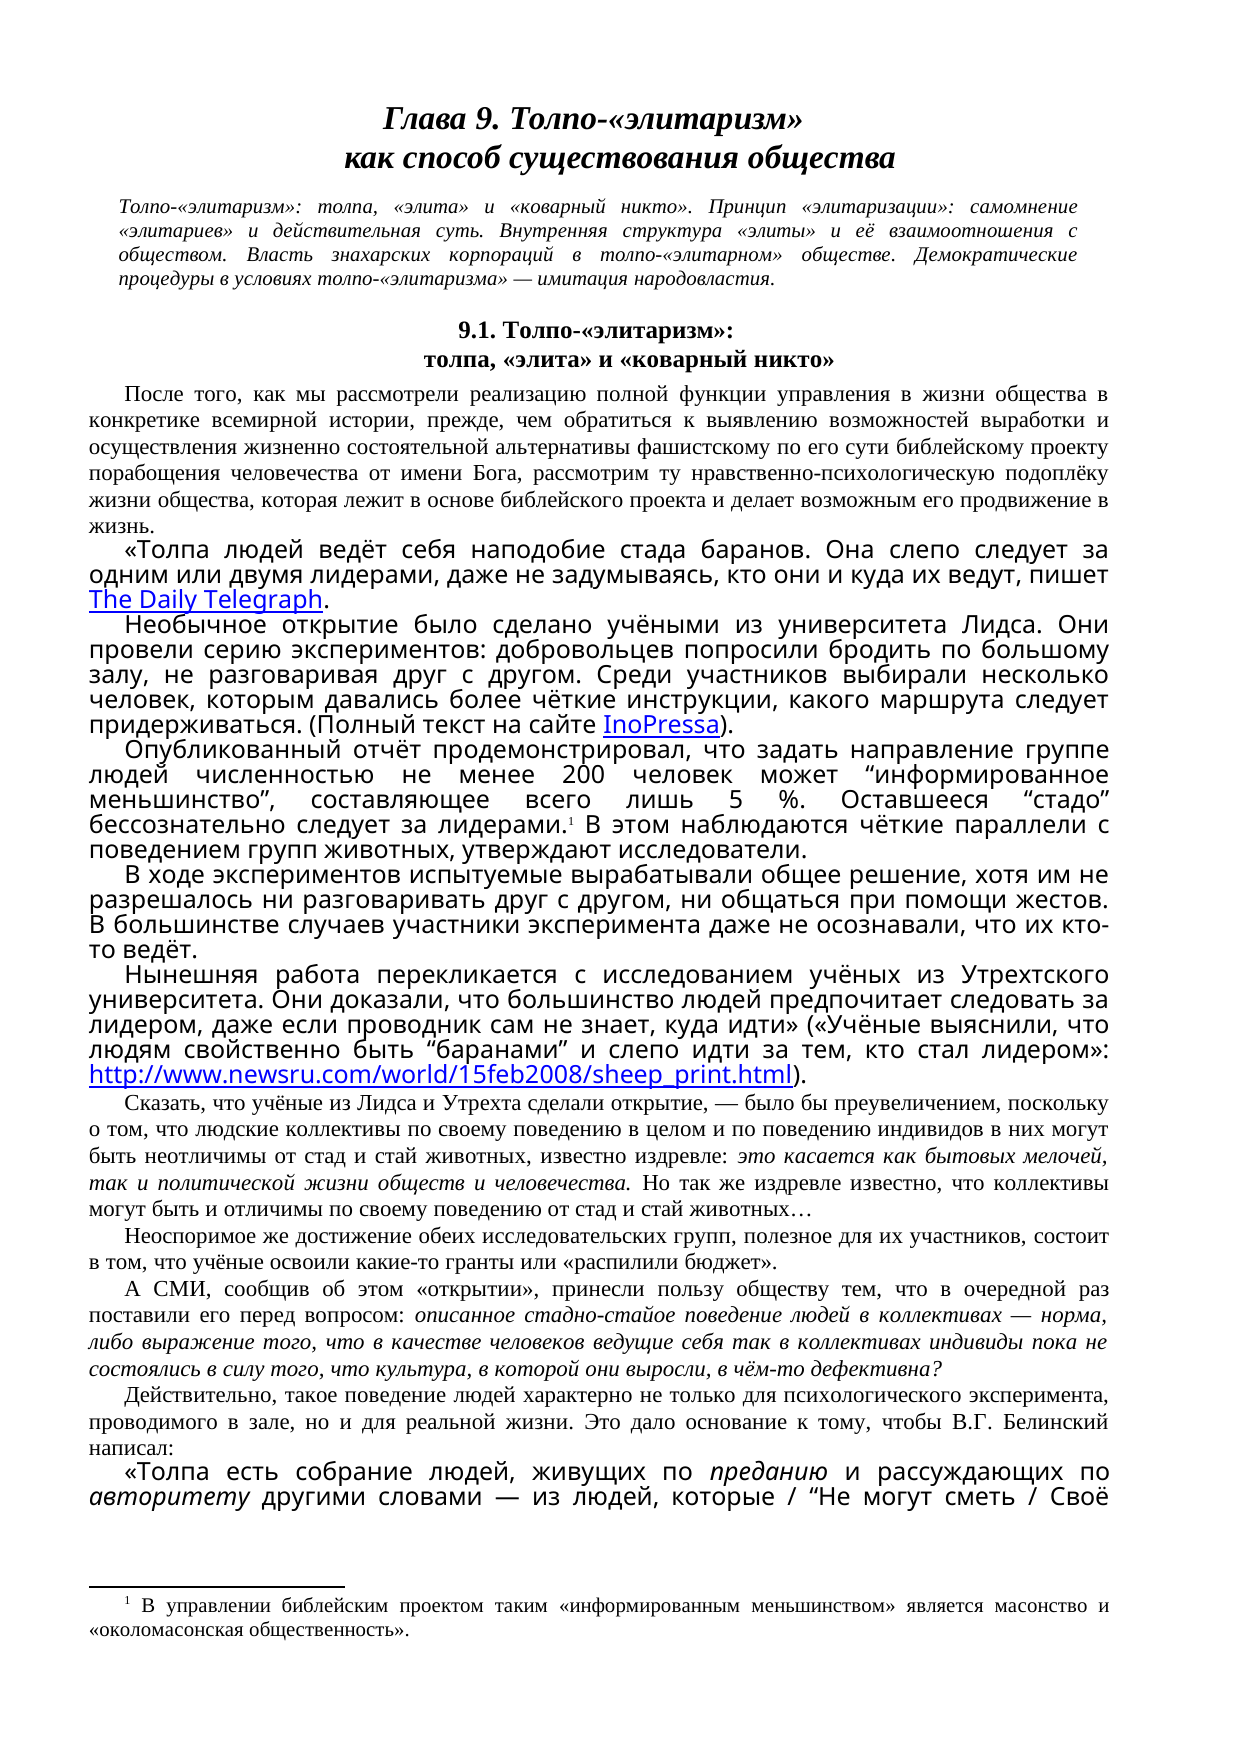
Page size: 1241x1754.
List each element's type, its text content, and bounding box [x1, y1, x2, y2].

text Сказать, что учёные из Лидса и Утрехта сделали открытие, — было бы преувеличением, поскольку о том, что людские коллективы по своему поведению в целом и по поведению индивидов в них могут быть неотличимы от стад и стай животных, известно издревле: это касается как бытовых мелочей, так и политической жизни обществ и человечества. Но так же издревле известно, что коллективы могут быть и отличимы по своему поведению от стад и стай животных… [89, 1089, 1110, 1222]
text Толпо-«элитаризм»: толпа, «элита» и «коварный никто». Принцип «элитаризации»: самомнение «элитариев» и действительная суть. Внутренняя структура «элиты» и её взаимоотношения с обществом. Власть знахарских корпораций в толпо-«элитарном» обществе. Демократические процедуры в условиях толпо-«элитаризма» — имитация народовластия. [118, 194, 1081, 290]
subtitle Глава 9. Толпо-«элитаризм» как способ существования общества [89, 98, 1110, 175]
text «Толпа людей ведёт себя наподобие стада баранов. Она слепо следует за одним или двумя лидерами, даже не задумываясь, кто они и куда их ведут, пишет The Daily Telegraph. [89, 539, 1110, 614]
text Нынешняя работа перекликается с исследованием учёных из Утрехтского университета. Они доказали, что большинство людей предпочитает следовать за лидером, даже если проводник сам не знает, куда идти» («Учёные выяснили, что людям свойственно быть “баранами” и слепо идти за тем, кто стал лидером»: http://www.newsru.com/world/15feb2008/sheep_print.html). [89, 964, 1110, 1089]
text Опубликованный отчёт продемонстрировал, что задать направление группе людей численностью не менее 200 человек может “информированное меньшинство”, составляющее всего лишь 5 %. Оставшееся “стадо” бессознательно следует за лидерами. В этом наблюдаются чёткие параллели с поведением групп животных, утверждают исследователи. [89, 739, 1110, 864]
text После того, как мы рассмотрели реализацию полной функции управления в жизни общества в конкретике всемирной истории, прежде, чем обратиться к выявлению возможностей выработки и осуществления жизненно состоятельной альтернативы фашистскому по его сути библейскому проекту порабощения человечества от имени Бога, рассмотрим ту нравственно-психологическую подоплёку жизни общества, которая лежит в основе библейского проекта и делает возможным его продвижение в жизнь. [89, 379, 1110, 539]
text Действительно, такое поведение людей характерно не только для психологического эксперимента, проводимого в зале, но и для реальной жизни. Это дало основание к тому, чтобы В.Г. Белинский написал: [89, 1381, 1110, 1461]
text В ходе экспериментов испытуемые вырабатывали общее решение, хотя им не разрешалось ни разговаривать друг с другом, ни общаться при помощи жестов. В большинстве случаев участники эксперимента даже не осознавали, что их кто-то ведёт. [89, 864, 1110, 964]
text «Толпа есть собрание людей, живущих по преданию и рассуждающих по авторитету другими словами — из людей, которые / “Не могут сметь / Своё [89, 1461, 1110, 1511]
subtitle 9.1. Толпо-«элитаризм»: толпа, «элита» и «коварный никто» [89, 315, 1110, 373]
text В управлении библейским проектом таким «информированным меньшинством» является масонство и «околомасонская общественность». [89, 1593, 1110, 1641]
text Необычное открытие было сделано учёными из университета Лидса. Они провели серию экспериментов: добровольцев попросили бродить по большому залу, не разговаривая друг с другом. Среди участников выбирали несколько человек, которым давались более чёткие инструкции, какого маршрута следует придерживаться. (Полный текст на сайте InoPressa). [89, 614, 1110, 739]
text Неоспоримое же достижение обеих исследовательских групп, полезное для их участников, состоит в том, что учёные освоили какие-то гранты или «распилили бюджет». [89, 1222, 1110, 1275]
text А СМИ, сообщив об этом «открытии», принесли пользу обществу тем, что в очередной раз поставили его перед вопросом: описанное стадно-стайое поведение людей в коллективах — норма, либо выражение того, что в качестве человеков ведущие себя так в коллективах индивиды пока не состоялись в силу того, что культура, в которой они выросли, в чём-то дефективна? [89, 1275, 1110, 1381]
